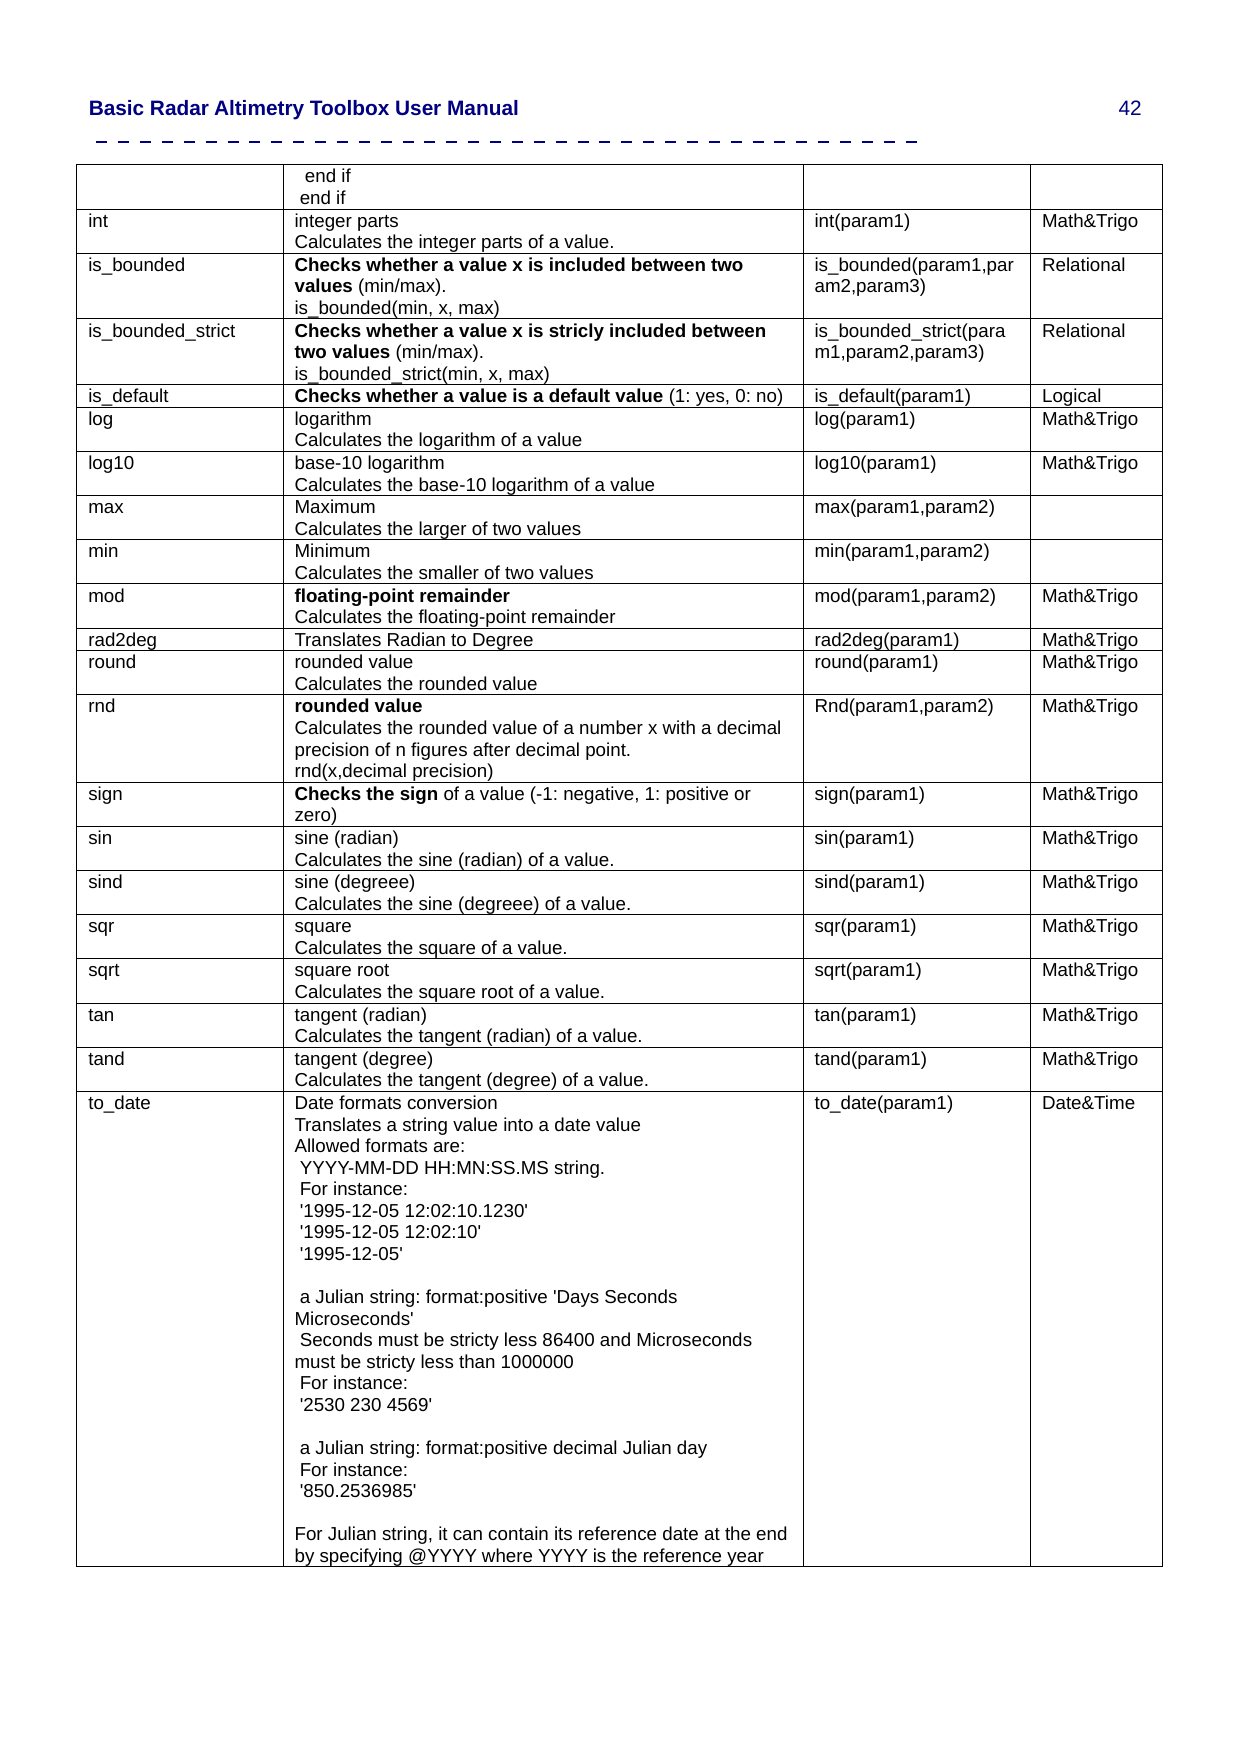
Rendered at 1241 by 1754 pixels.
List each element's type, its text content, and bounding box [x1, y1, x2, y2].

table_cell rad2deg [77, 629, 283, 650]
table_cell sine (degreee) Calculates the sine (degreee) of a value. [284, 871, 803, 914]
table_cell rad2deg(param1) [804, 629, 1030, 650]
table_cell Checks the sign of a value (-1: negative, 1: positive or zero) [284, 783, 803, 826]
table_cell log10(param1) [804, 452, 1030, 495]
table_cell rounded value Calculates the rounded value of a number x with a decimal precision of n figures after decimal point. rnd(x,decimal precision) [284, 695, 803, 782]
table_cell sqr [77, 915, 283, 958]
table_cell Math&Trigo [1031, 783, 1162, 826]
table_cell square root Calculates the square root of a value. [284, 959, 803, 1002]
table_cell Translates Radian to Degree [284, 629, 803, 650]
table_cell Math&Trigo [1031, 827, 1162, 870]
table_cell int [77, 210, 283, 253]
table_cell Rnd(param1,param2) [804, 695, 1030, 782]
table_cell tan [77, 1004, 283, 1047]
table_cell sind [77, 871, 283, 914]
table_cell is_bounded_strict(param1,param2,param3) [804, 319, 1030, 384]
table_cell integer parts Calculates the integer parts of a value. [284, 210, 803, 253]
table_cell Logical [1031, 385, 1162, 407]
table_cell Math&Trigo [1031, 651, 1162, 694]
table_cell logarithm Calculates the logarithm of a value [284, 408, 803, 451]
table_cell sine (radian) Calculates the sine (radian) of a value. [284, 827, 803, 870]
table_cell is_bounded(param1,param2,param3) [804, 254, 1030, 318]
table_cell square Calculates the square of a value. [284, 915, 803, 958]
table_cell Math&Trigo [1031, 695, 1162, 782]
table_cell sqrt(param1) [804, 959, 1030, 1002]
table_cell Math&Trigo [1031, 584, 1162, 627]
table_cell Date formats conversion Translates a string value into a date value Allowed formats are: YYYY-MM-DD HH:MN:SS.MS string. For instance: '1995-12-05 12:02:10.1230' '1995-12-05 12:02:10' '1995-12-05' a Julian string: format:positive 'Days Seconds Microseconds' Seconds must be stricty less 86400 and Microseconds must be stricty less than 1000000 For instance: '2530 230 4569' a Julian string: format:positive decimal Julian day For instance: '850.2536985' For Julian string, it can contain its reference date at the end by specifying @YYYY where YYYY is the reference year [284, 1092, 803, 1566]
table_cell round [77, 651, 283, 694]
table_cell Math&Trigo [1031, 871, 1162, 914]
table_cell round(param1) [804, 651, 1030, 694]
table_cell rnd [77, 695, 283, 782]
table_cell Relational [1031, 319, 1162, 384]
table_cell tangent (degree) Calculates the tangent (degree) of a value. [284, 1048, 803, 1091]
table_cell Math&Trigo [1031, 1004, 1162, 1047]
table_cell sign(param1) [804, 783, 1030, 826]
table_cell Checks whether a value is a default value (1: yes, 0: no) [284, 385, 803, 407]
table_cell Math&Trigo [1031, 959, 1162, 1002]
table_cell log(param1) [804, 408, 1030, 451]
table_cell log10 [77, 452, 283, 495]
table_cell Math&Trigo [1031, 408, 1162, 451]
table_cell Relational [1031, 254, 1162, 318]
table_cell Checks whether a value x is included between two values (min/max). is_bounded(min, x, max) [284, 254, 803, 318]
table_cell [1031, 165, 1162, 208]
table_cell [1031, 540, 1162, 583]
table_cell tangent (radian) Calculates the tangent (radian) of a value. [284, 1004, 803, 1047]
table_cell sqrt [77, 959, 283, 1002]
table_cell to_date(param1) [804, 1092, 1030, 1566]
table_cell Math&Trigo [1031, 452, 1162, 495]
table_cell Math&Trigo [1031, 210, 1162, 253]
table_cell Maximum Calculates the larger of two values [284, 496, 803, 539]
table_cell to_date [77, 1092, 283, 1566]
table_cell Date&Time [1031, 1092, 1162, 1566]
table_cell floating-point remainder Calculates the floating-point remainder [284, 584, 803, 627]
table_cell Minimum Calculates the smaller of two values [284, 540, 803, 583]
table_cell mod(param1,param2) [804, 584, 1030, 627]
table_cell sind(param1) [804, 871, 1030, 914]
table_cell Checks whether a value x is stricly included between two values (min/max). is_bounded_strict(min, x, max) [284, 319, 803, 384]
table_cell Math&Trigo [1031, 1048, 1162, 1091]
table_cell log [77, 408, 283, 451]
table_cell sin [77, 827, 283, 870]
table_cell is_default(param1) [804, 385, 1030, 407]
table_cell max(param1,param2) [804, 496, 1030, 539]
table_cell sqr(param1) [804, 915, 1030, 958]
table_cell min(param1,param2) [804, 540, 1030, 583]
table_cell [77, 165, 283, 208]
table_cell is_bounded [77, 254, 283, 318]
table_cell [804, 165, 1030, 208]
table_cell end if end if [284, 165, 803, 208]
table_cell rounded value Calculates the rounded value [284, 651, 803, 694]
table_cell Math&Trigo [1031, 629, 1162, 650]
table_cell mod [77, 584, 283, 627]
table_cell base-10 logarithm Calculates the base-10 logarithm of a value [284, 452, 803, 495]
table_cell max [77, 496, 283, 539]
table_cell tand [77, 1048, 283, 1091]
table_cell tand(param1) [804, 1048, 1030, 1091]
table_cell min [77, 540, 283, 583]
table_cell sin(param1) [804, 827, 1030, 870]
table_cell int(param1) [804, 210, 1030, 253]
table_cell is_default [77, 385, 283, 407]
table_cell is_bounded_strict [77, 319, 283, 384]
table_cell tan(param1) [804, 1004, 1030, 1047]
table_cell Math&Trigo [1031, 915, 1162, 958]
table_cell [1031, 496, 1162, 539]
table_cell sign [77, 783, 283, 826]
